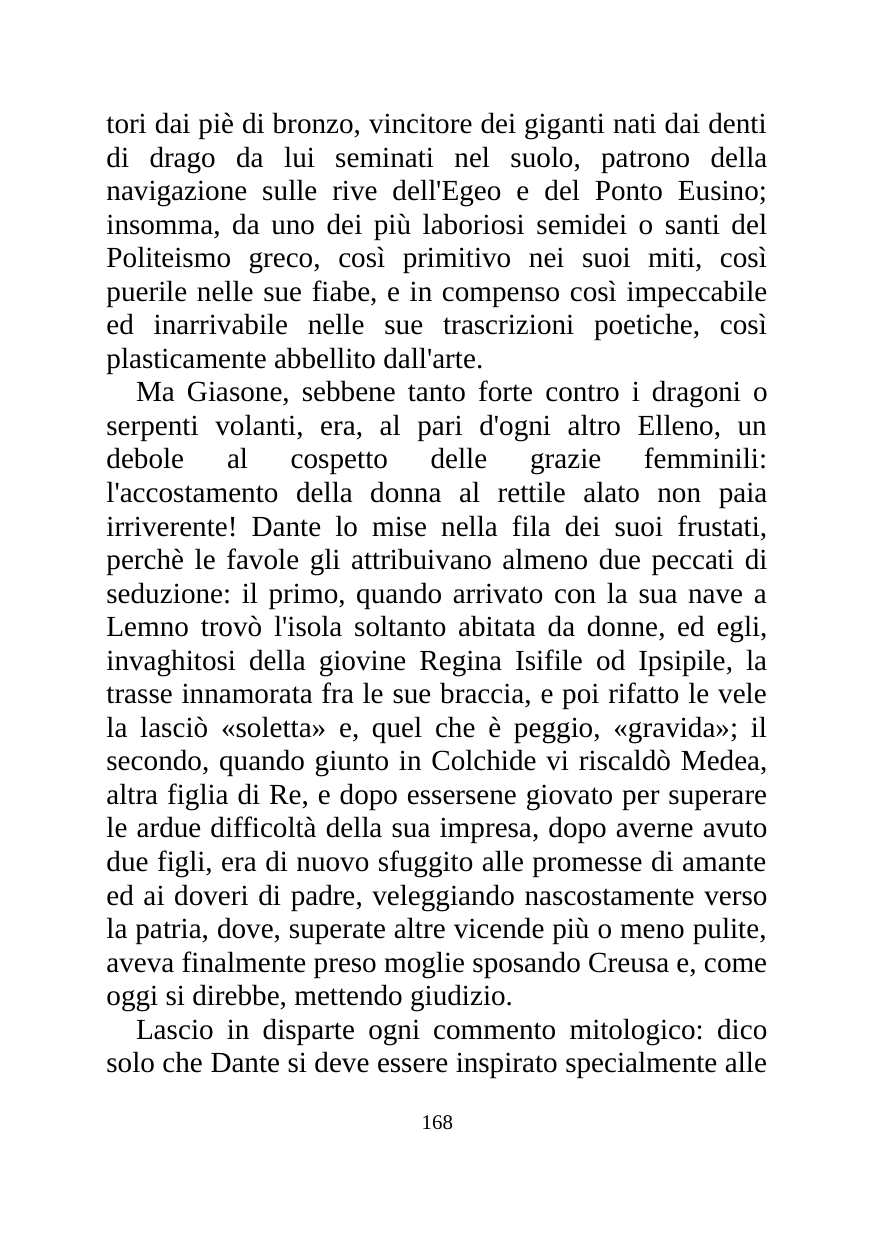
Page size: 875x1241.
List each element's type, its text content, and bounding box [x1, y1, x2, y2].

text tori dai piè di bronzo, vincitore dei giganti nati dai denti di drago da lui seminati nel suolo, patrono della navigazione sulle rive dell'Egeo e del Ponto Eusino; insomma, da uno dei più laboriosi semidei o santi del Politeismo greco, così primitivo nei suoi miti, così puerile nelle sue fiabe, e in compenso così impeccabile ed inarrivabile nelle sue trascrizioni poetiche, così plasticamente abbellito dall'arte. [106, 106, 768, 374]
text Lascio in disparte ogni commento mitologico: dico solo che Dante si deve essere inspirato specialmente alle [106, 1012, 768, 1079]
text Ma Giasone, sebbene tanto forte contro i dragoni o serpenti volanti, era, al pari d'ogni altro Elleno, un debole al cospetto delle grazie femminili: l'accostamento della donna al rettile alato non paia irriverente! Dante lo mise nella fila dei suoi frustati, perchè le favole gli attribuivano almeno due peccati di seduzione: il primo, quando arrivato con la sua nave a Lemno trovò l'isola soltanto abitata da donne, ed egli, invaghitosi della giovine Regina Isifile od Ipsipile, la trasse innamorata fra le sue braccia, e poi rifatto le vele la lasciò «soletta» e, quel che è peggio, «gravida»; il secondo, quando giunto in Colchide vi riscaldò Medea, altra figlia di Re, e dopo essersene giovato per superare le ardue difficoltà della sua impresa, dopo averne avuto due figli, era di nuovo sfuggito alle promesse di amante ed ai doveri di padre, veleggiando nascostamente verso la patria, dove, superate altre vicende più o meno pulite, aveva finalmente preso moglie sposando Creusa e, come oggi si direbbe, mettendo giudizio. [106, 374, 768, 1012]
